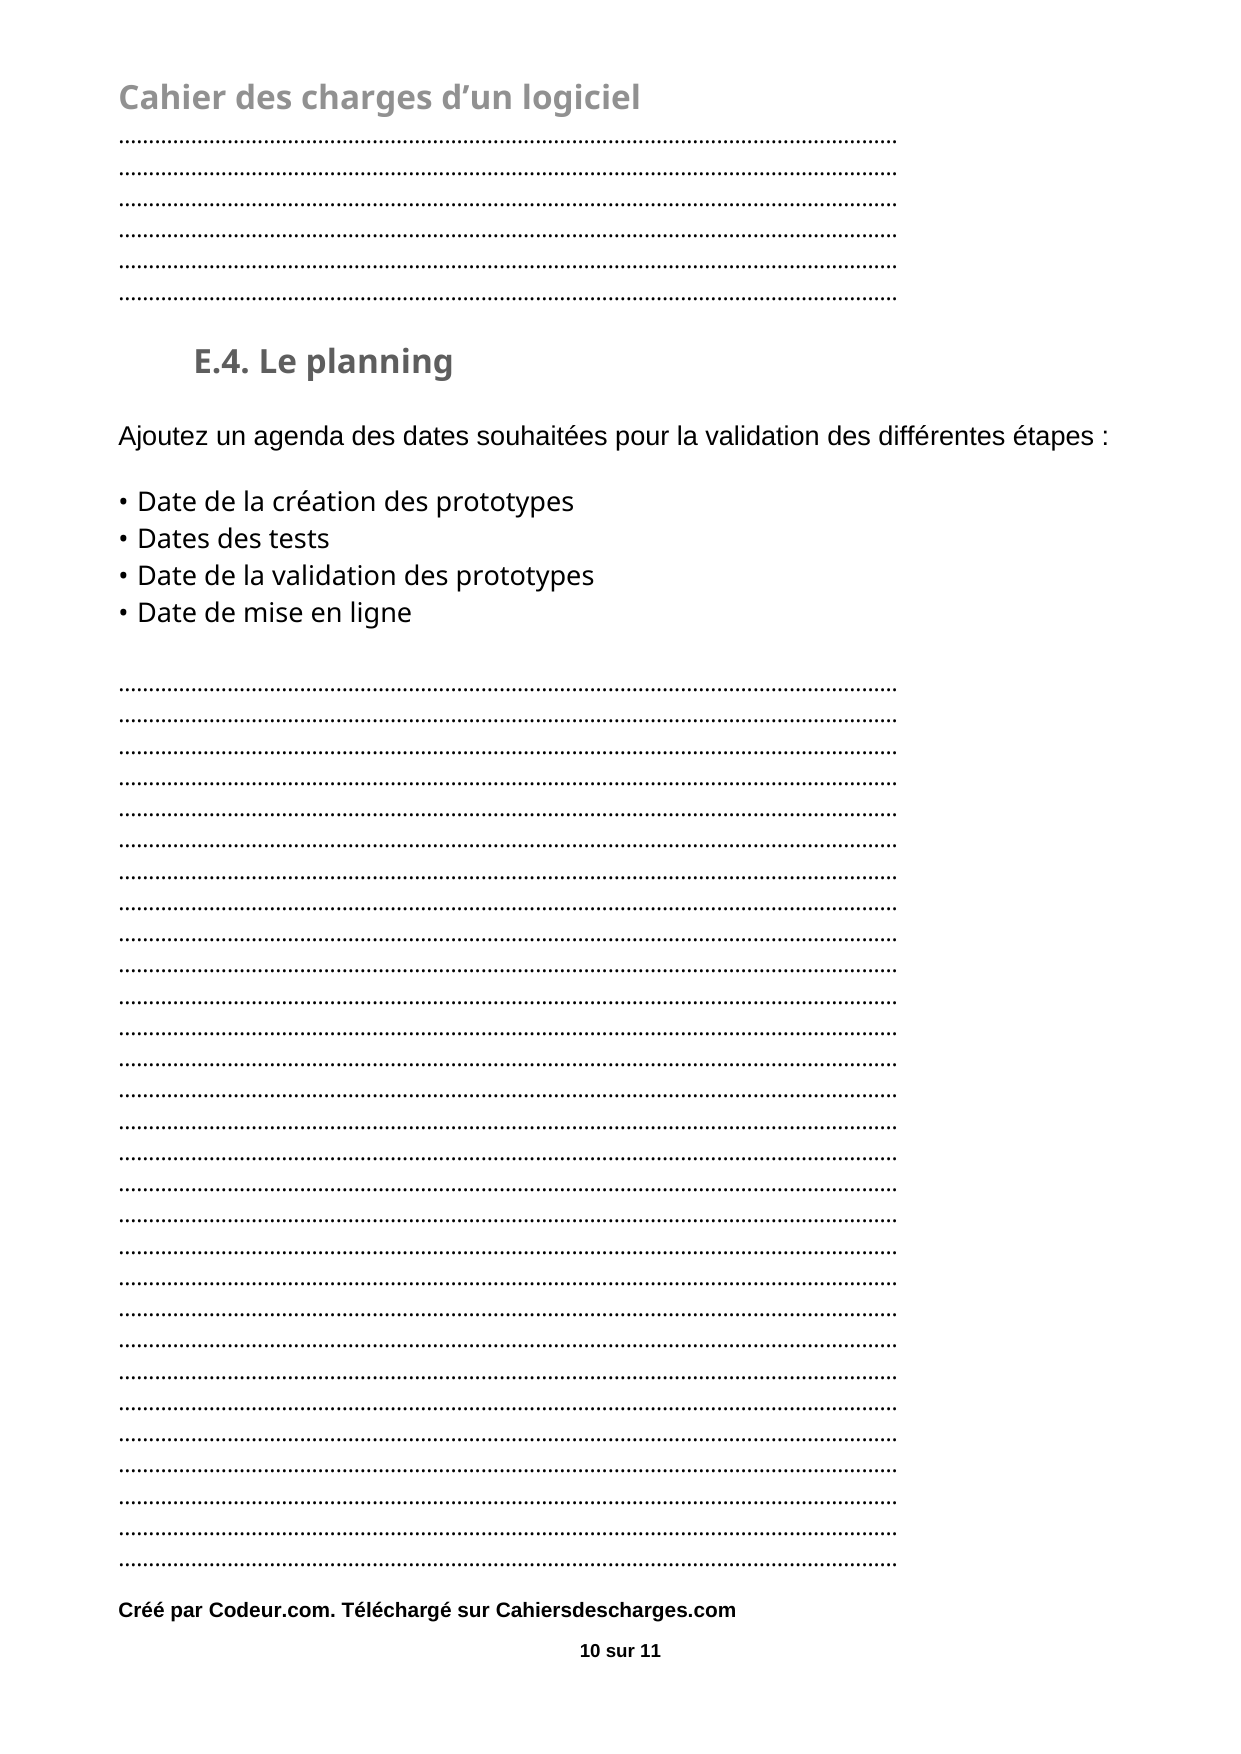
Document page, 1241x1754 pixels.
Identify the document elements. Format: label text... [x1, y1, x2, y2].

text ………………………………………………………………………………………………………………… [118, 213, 1122, 244]
text ………………………………………………………………………………………………………………… [118, 151, 1122, 182]
text ………………………………………………………………………………………………………………… [118, 948, 1122, 980]
text ………………………………………………………………………………………………………………… [118, 855, 1122, 886]
text ………………………………………………………………………………………………………………… ………………………………………………………………………………………………………………… [118, 244, 1122, 307]
list Date de la validation des prototypes [118, 557, 1122, 593]
text ………………………………………………………………………………………………………………… [118, 1417, 1122, 1448]
list Date de la création des prototypes [118, 483, 1122, 520]
text ………………………………………………………………………………………………………………… [118, 1448, 1122, 1480]
text ………………………………………………………………………………………………………………… [118, 761, 1122, 792]
text ………………………………………………………………………………………………………………… [118, 917, 1122, 948]
text ………………………………………………………………………………………………………………… [118, 1323, 1122, 1355]
text ………………………………………………………………………………………………………………… ………………………………………………………………………………………………………………… [118, 1261, 1122, 1323]
text ………………………………………………………………………………………………………………… [118, 182, 1122, 213]
text ………………………………………………………………………………………………………………… [118, 1355, 1122, 1386]
text ………………………………………………………………………………………………………………… [118, 1198, 1122, 1230]
text ………………………………………………………………………………………………………………… [118, 1136, 1122, 1167]
text ………………………………………………………………………………………………………………… [118, 698, 1122, 730]
text ………………………………………………………………………………………………………………… [118, 1386, 1122, 1417]
text ………………………………………………………………………………………………………………… [118, 1230, 1122, 1261]
list Dates des tests [118, 520, 1122, 557]
text Ajoutez un agenda des dates souhaitées pour la validation des différentes étapes : [118, 420, 1122, 452]
list Date de mise en ligne [118, 593, 1122, 667]
text ………………………………………………………………………………………………………………… [118, 980, 1122, 1011]
text ………………………………………………………………………………………………………………… [118, 1480, 1122, 1511]
text ………………………………………………………………………………………………………………… [118, 1511, 1122, 1542]
text ………………………………………………………………………………………………………………… [118, 119, 1122, 151]
text ………………………………………………………………………………………………………………… ………………………………………………………………………………………………………………… [118, 1073, 1122, 1136]
text ………………………………………………………………………………………………………………… ………………………………………………………………………………………………………………… [118, 1011, 1122, 1073]
text ………………………………………………………………………………………………………………… [118, 1542, 1122, 1573]
text ………………………………………………………………………………………………………………… [118, 886, 1122, 917]
text ………………………………………………………………………………………………………………… [118, 667, 1122, 698]
subtitle E.4. Le planning [118, 338, 1122, 383]
text ………………………………………………………………………………………………………………… [118, 1167, 1122, 1198]
text ………………………………………………………………………………………………………………… [118, 730, 1122, 761]
text ………………………………………………………………………………………………………………… [118, 792, 1122, 823]
text ………………………………………………………………………………………………………………… [118, 823, 1122, 855]
